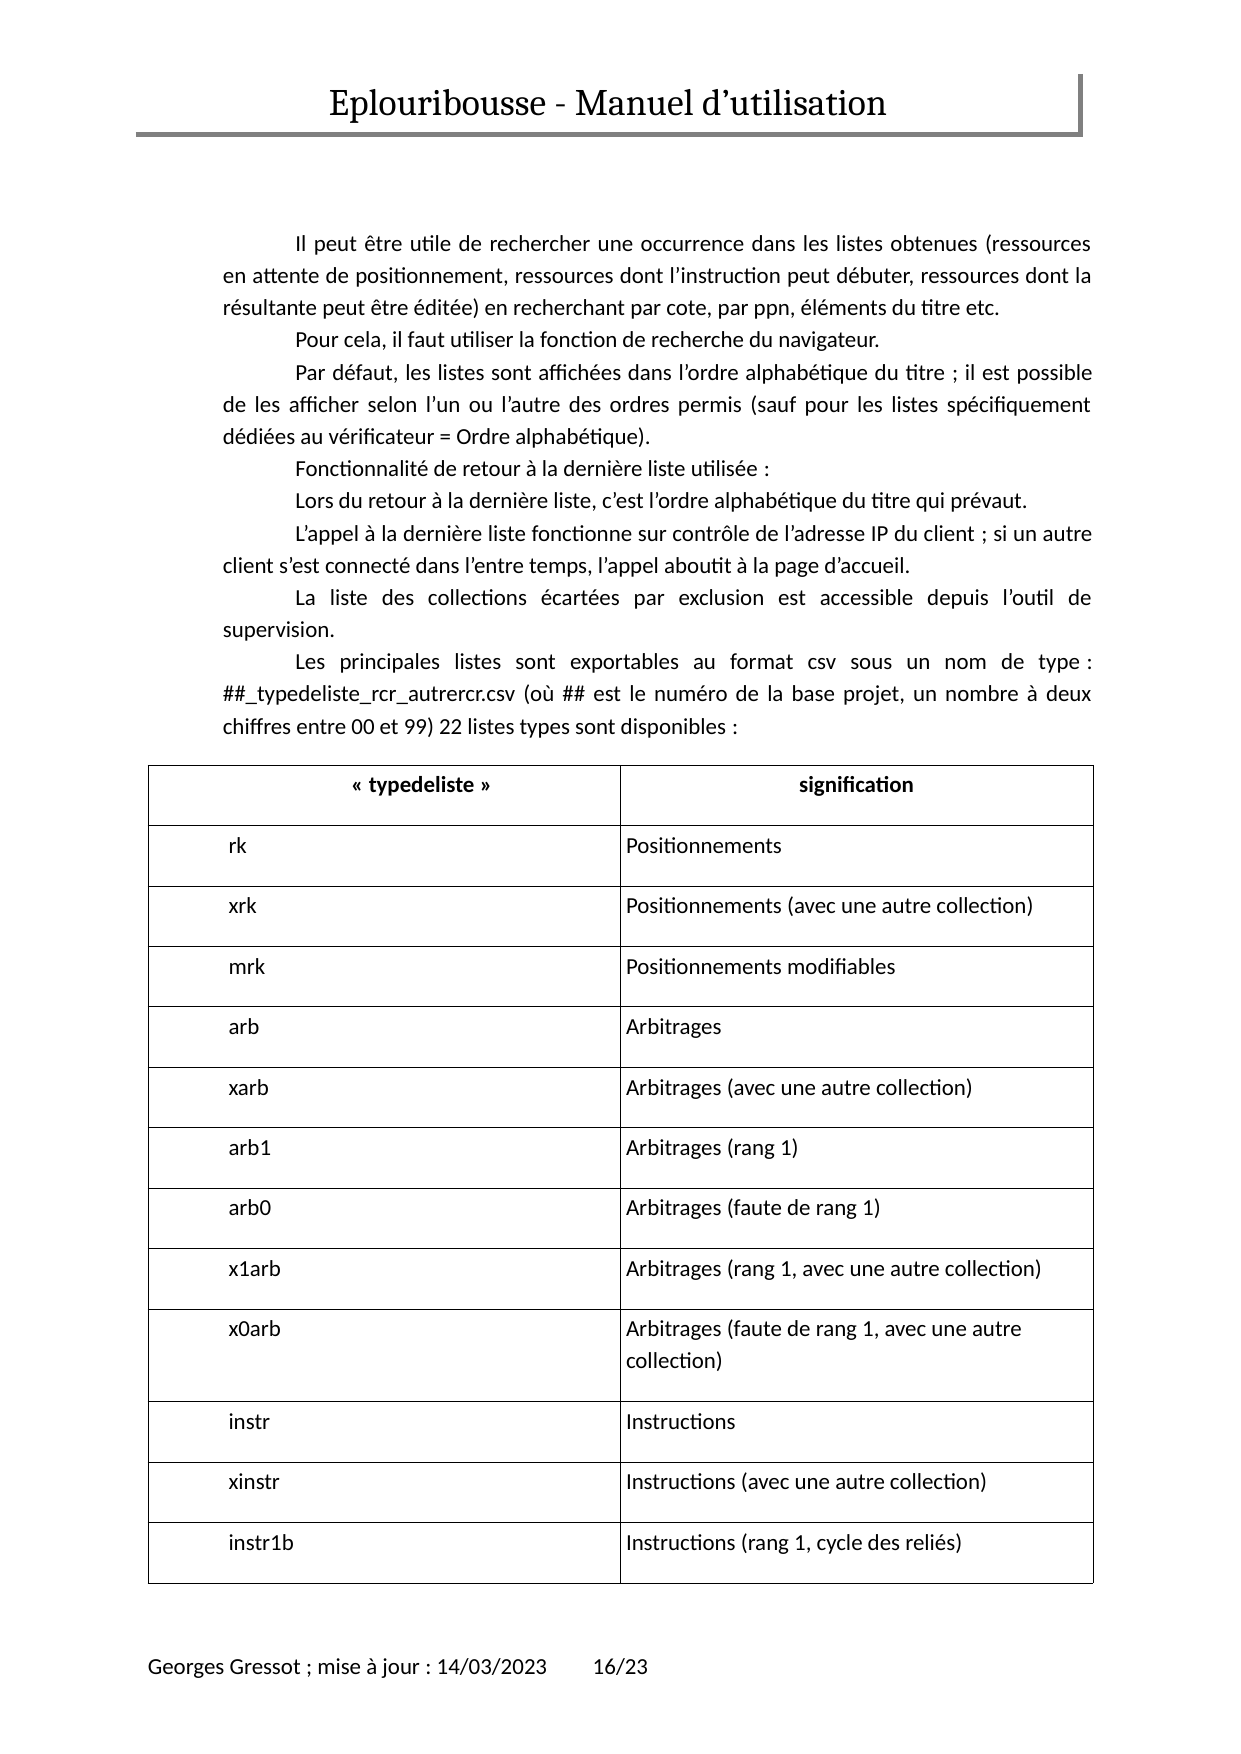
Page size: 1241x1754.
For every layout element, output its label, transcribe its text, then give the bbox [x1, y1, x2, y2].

table_cell x0arb [149, 1310, 620, 1401]
table_cell Arbitrages (faute de rang 1) [621, 1189, 1093, 1248]
list Par défaut, les listes sont affichées dans l’ordre alphabétique du titre ; il est possible de les afficher selon l’un ou l’autre des ordres permis (sauf pour les listes spécifiquement dédiées au vérificateur = Ordre alphabétique). [223, 358, 1093, 450]
table_cell Arbitrages (rang 1) [621, 1128, 1093, 1188]
table_header « typedeliste » [149, 766, 620, 825]
table_cell Arbitrages (avec une autre collection) [621, 1068, 1093, 1127]
table_cell Instructions [621, 1402, 1093, 1462]
table_cell rk [149, 826, 620, 886]
table_cell x1arb [149, 1249, 620, 1308]
table_cell arb0 [149, 1189, 620, 1248]
table_cell Arbitrages [621, 1007, 1093, 1067]
table_cell Arbitrages (faute de rang 1, avec une autre collection) [621, 1310, 1093, 1401]
list L’appel à la dernière liste fonctionne sur contrôle de l’adresse IP du client ; si un autre client s’est connecté dans l’entre temps, l’appel aboutit à la page d’accueil. [223, 519, 1093, 579]
table_cell Positionnements modifiables [621, 947, 1093, 1006]
table_cell Positionnements [621, 826, 1093, 886]
table_cell mrk [149, 947, 620, 1006]
list Fonctionnalité de retour à la dernière liste utilisée : [223, 454, 1093, 482]
table_cell Instructions (rang 1, cycle des reliés) [621, 1523, 1093, 1582]
table_cell Arbitrages (rang 1, avec une autre collection) [621, 1249, 1093, 1308]
table_cell xinstr [149, 1463, 620, 1522]
table_cell xarb [149, 1068, 620, 1127]
table_cell arb [149, 1007, 620, 1067]
list Pour cela, il faut utiliser la fonction de recherche du navigateur. [223, 326, 1093, 353]
table_cell instr [149, 1402, 620, 1462]
list Lors du retour à la dernière liste, c’est l’ordre alphabétique du titre qui prévaut. [223, 486, 1093, 514]
list Les principales listes sont exportables au format csv sous un nom de type : ##_typedeliste_rcr_autrercr.csv (où ## est le numéro de la base projet, un nombre à deux chiffres entre 00 et 99) 22 listes types sont disponibles : [223, 647, 1093, 740]
table_cell instr1b [149, 1523, 620, 1582]
list La liste des collections écartées par exclusion est accessible depuis l’outil de supervision. [223, 583, 1093, 643]
table_cell arb1 [149, 1128, 620, 1188]
table_cell xrk [149, 887, 620, 946]
table_cell Instructions (avec une autre collection) [621, 1463, 1093, 1522]
list Il peut être utile de rechercher une occurrence dans les listes obtenues (ressources en attente de positionnement, ressources dont l’instruction peut débuter, ressources dont la résultante peut être éditée) en recherchant par cote, par ppn, éléments du titre etc. [223, 229, 1093, 321]
table_header signification [621, 766, 1093, 825]
table_cell Positionnements (avec une autre collection) [621, 887, 1093, 946]
